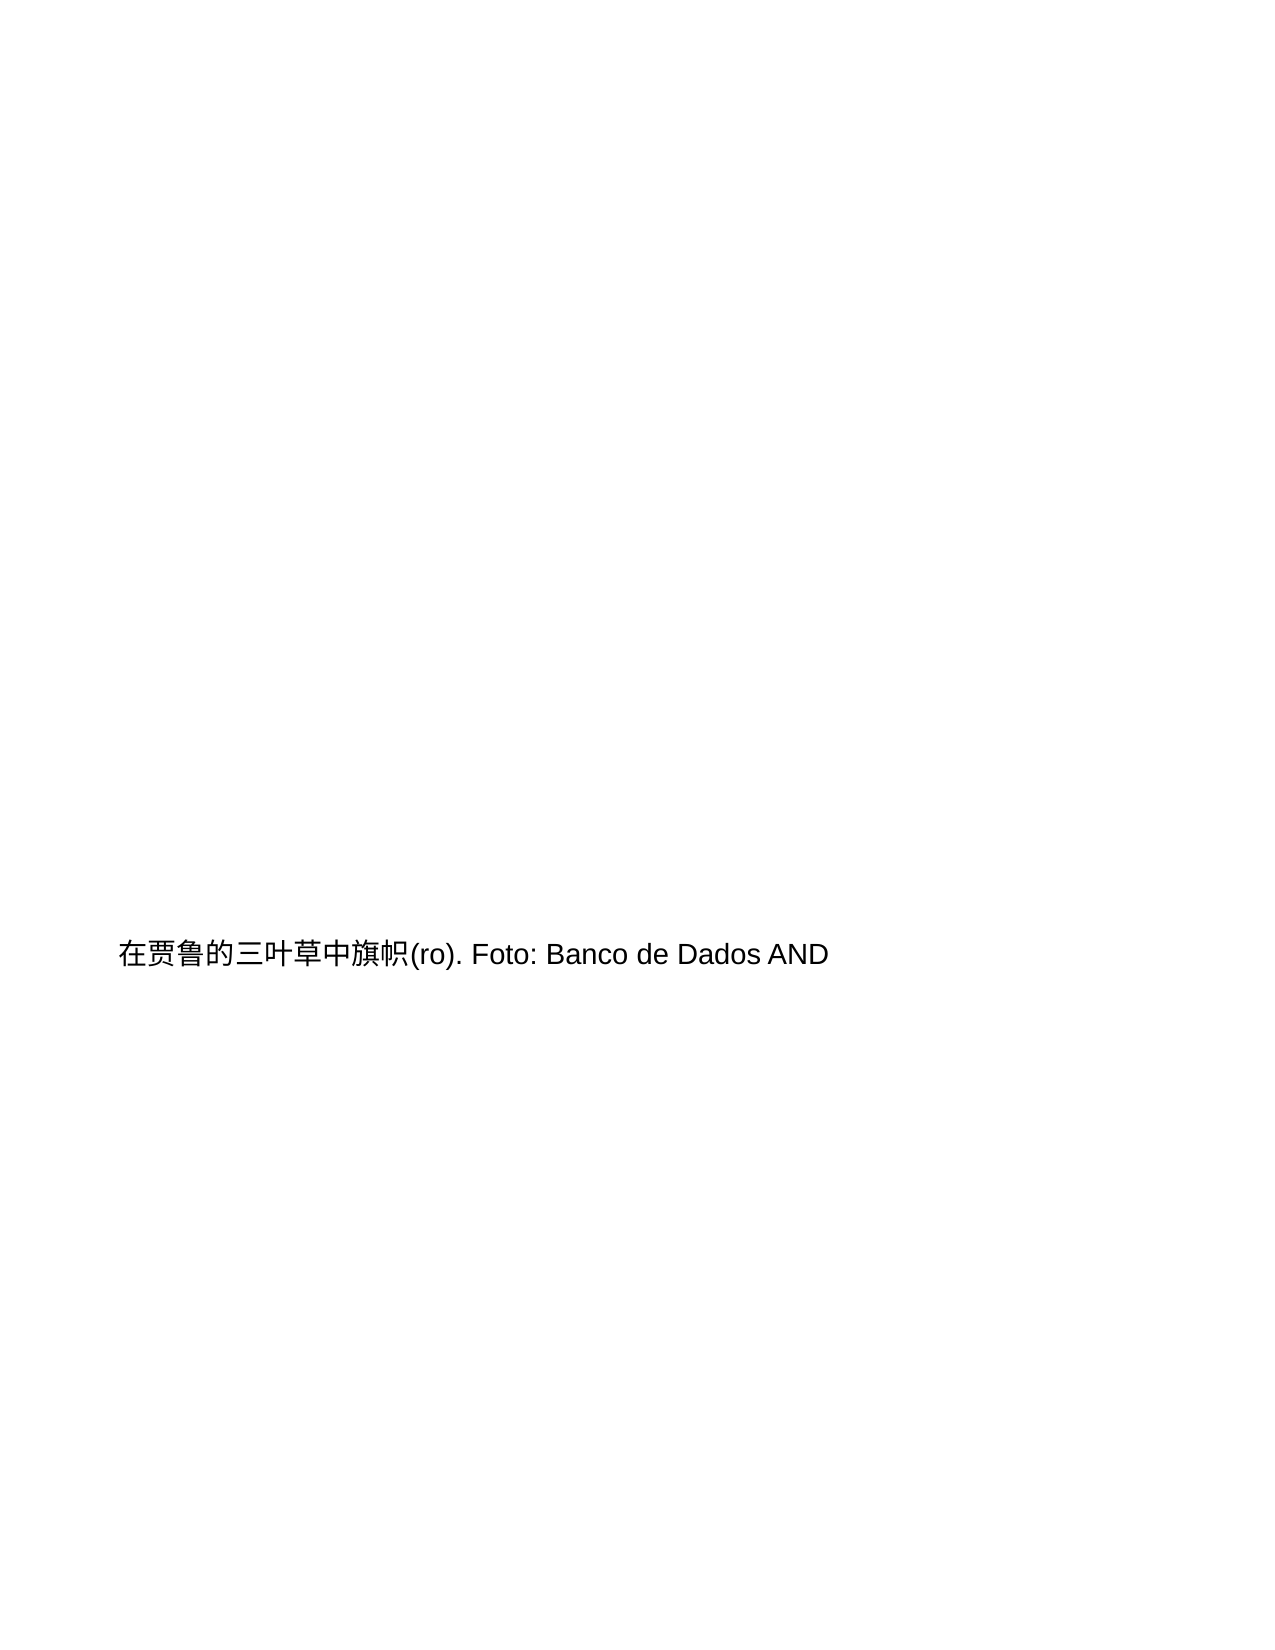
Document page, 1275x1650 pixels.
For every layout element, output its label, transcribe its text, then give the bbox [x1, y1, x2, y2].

text 在贾鲁的三叶草中旗帜(ro). Foto: Banco de Dados AND [118, 118, 1157, 973]
